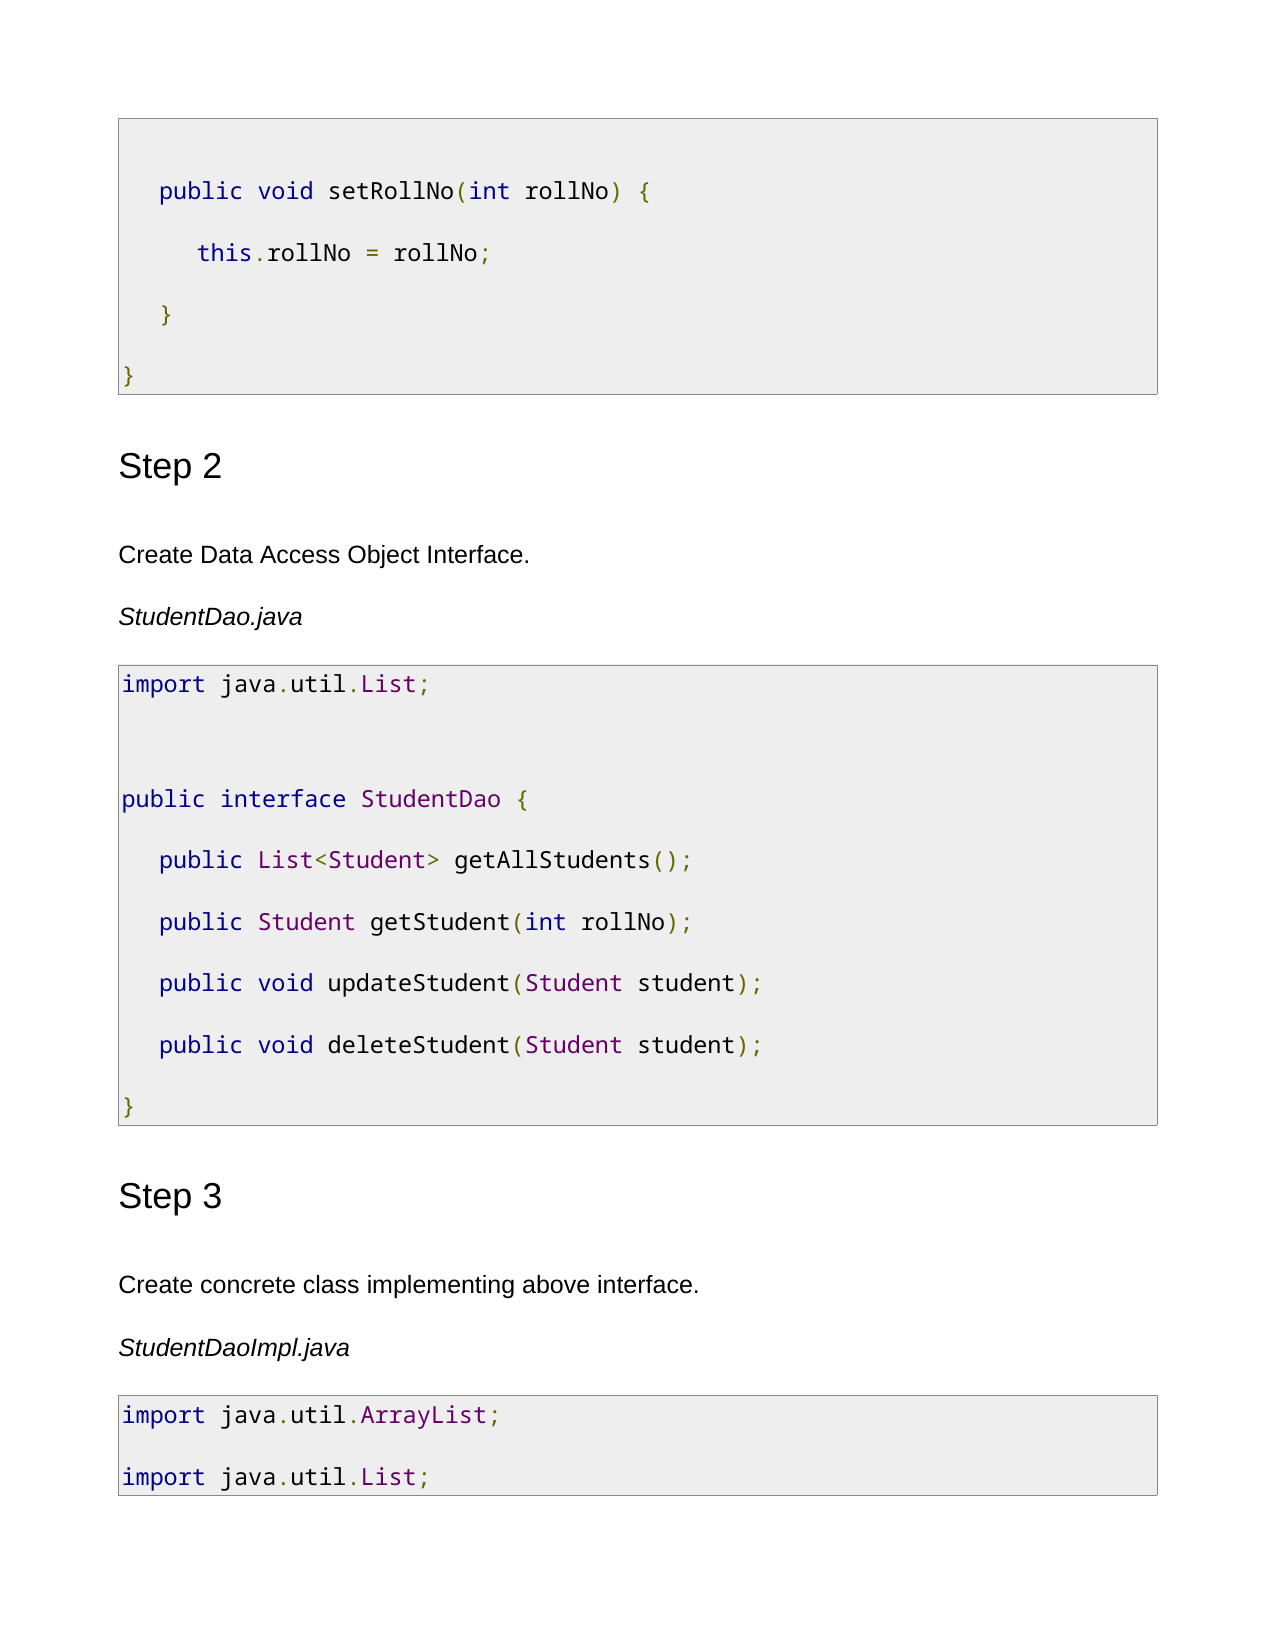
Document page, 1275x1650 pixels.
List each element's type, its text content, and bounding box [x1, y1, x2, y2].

text public Student getStudent(int rollNo); [119, 902, 1157, 937]
text public void deleteStudent(Student student); [119, 1025, 1157, 1060]
text import java.util.List; [119, 666, 1157, 700]
text StudentDaoImpl.java [118, 1333, 1157, 1362]
text Create concrete class implementing above interface. [118, 1270, 1157, 1299]
text Create Data Access Object Interface. [118, 539, 1157, 568]
text public void setRollNo(int rollNo) { [119, 171, 1157, 206]
subtitle Step 3 [118, 1175, 1157, 1217]
text public interface StudentDao { [119, 779, 1157, 814]
text } [119, 356, 1157, 394]
text StudentDao.java [118, 602, 1157, 631]
text public List<Student> getAllStudents(); [119, 841, 1157, 876]
text } [119, 1086, 1157, 1125]
text import java.util.ArrayList; [119, 1396, 1157, 1431]
text import java.util.List; [119, 1457, 1157, 1495]
subtitle Step 2 [118, 444, 1157, 486]
text this.rollNo = rollNo; [119, 233, 1157, 268]
text } [119, 294, 1157, 329]
text public void updateStudent(Student student); [119, 963, 1157, 999]
